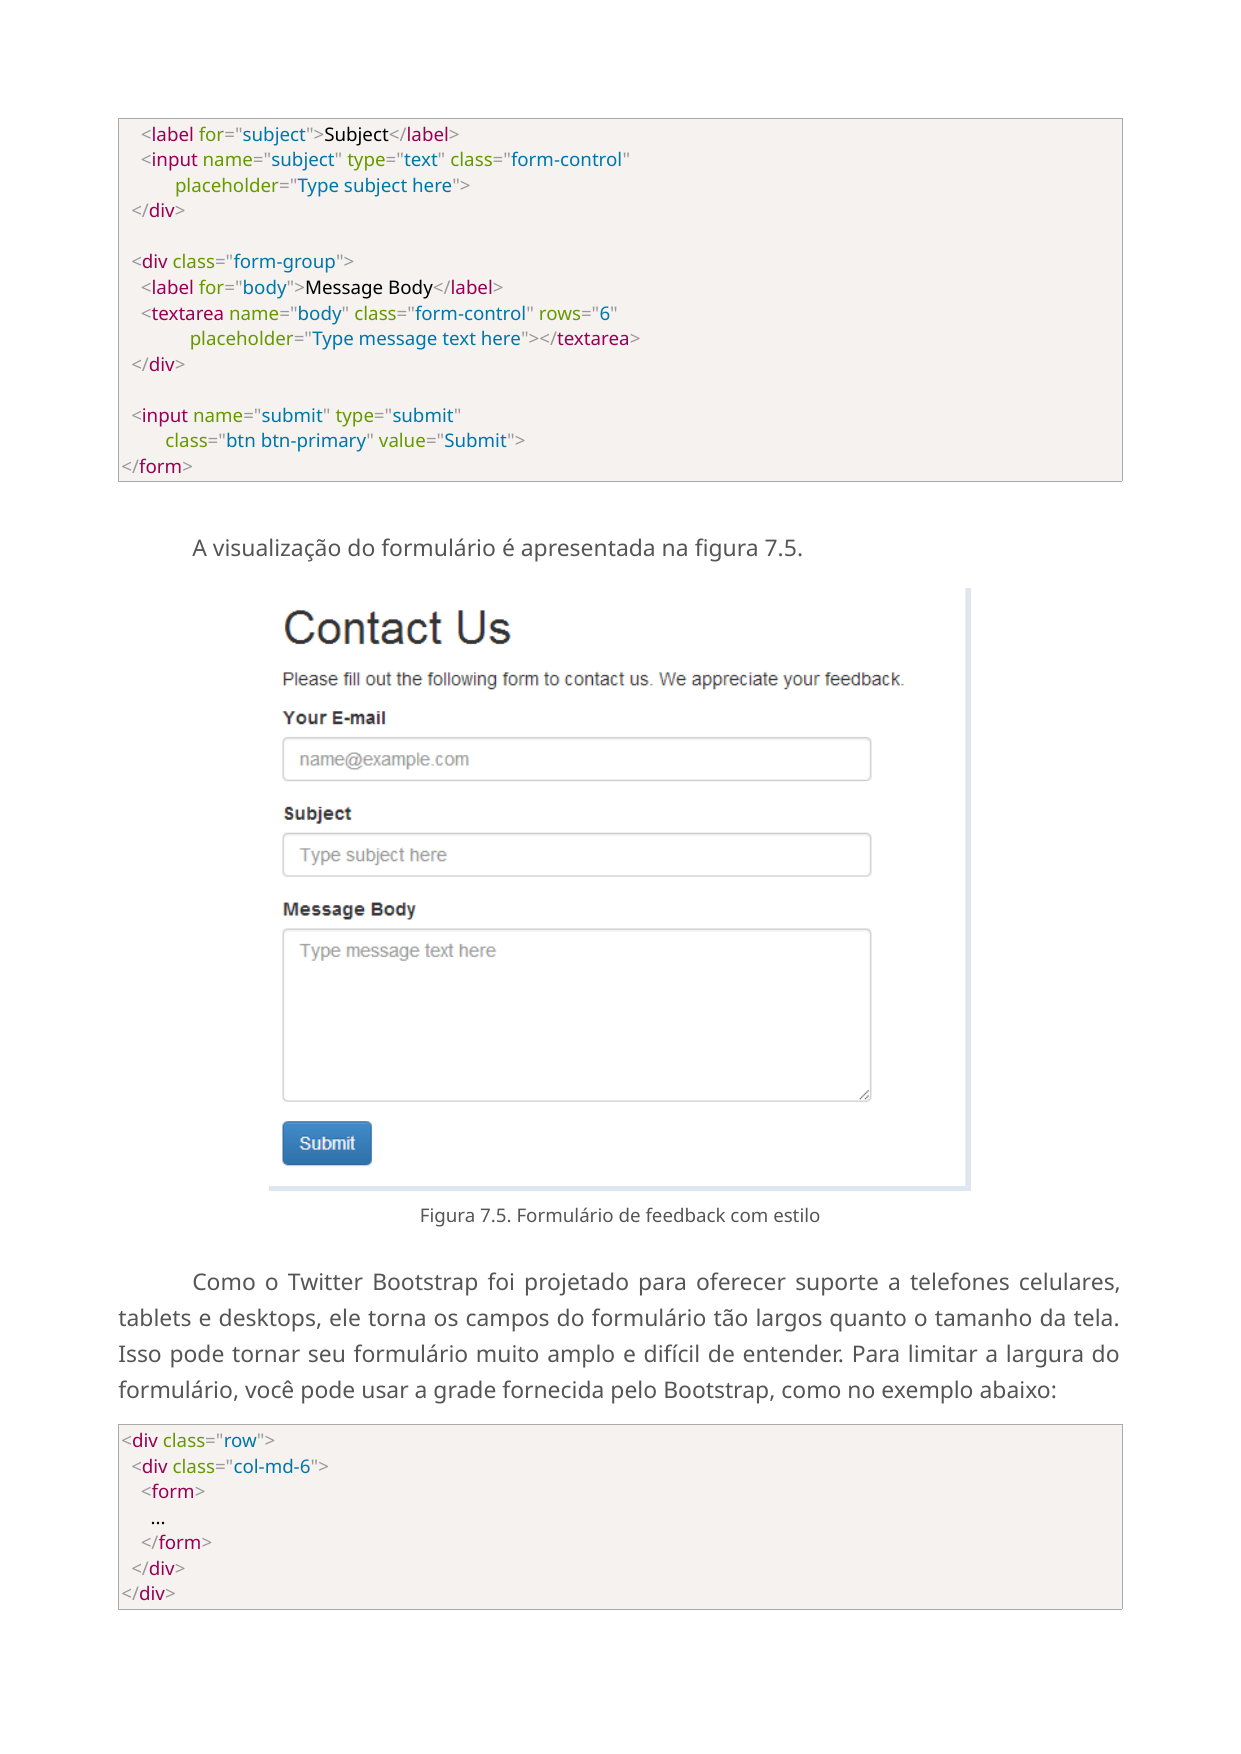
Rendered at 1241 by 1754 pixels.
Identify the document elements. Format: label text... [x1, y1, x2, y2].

text </div> [119, 1577, 1122, 1609]
text <input name="submit" type="submit" [119, 399, 1122, 424]
picture [262, 582, 966, 1186]
text class="btn btn-primary" value="Submit"> [119, 424, 1122, 450]
text </div> [119, 1552, 1122, 1577]
text <div class="row"> [119, 1425, 1122, 1450]
text </form> [119, 1526, 1122, 1552]
text <form> [119, 1475, 1122, 1501]
text <textarea name="body" class="form-control" rows="6" [119, 297, 1122, 322]
text Como o Twitter Bootstrap foi projetado para oferecer suporte a telefones celulares, tablets e desktops, ele torna os campos do formulário tão largos quanto o tamanho da tela. Isso pode tornar seu formulário muito amplo e difícil de entender. Para limitar a largura do formulário, você pode usar a grade fornecida pelo Bootstrap, como no exemplo abaixo: [118, 1266, 1122, 1405]
text <input name="subject" type="text" class="form-control" [119, 144, 1122, 169]
text placeholder="Type subject here"> [119, 169, 1122, 195]
text <label for="body">Message Body</label> [119, 271, 1122, 297]
text ... [119, 1501, 1122, 1526]
text placeholder="Type message text here"></textarea> [119, 322, 1122, 348]
text Figura 7.5. Formulário de feedback com estilo [118, 1203, 1122, 1228]
text <div class="col-md-6"> [119, 1450, 1122, 1475]
text A visualização do formulário é apresentada na figura 7.5. [118, 532, 1122, 563]
text </form> [119, 450, 1122, 481]
text <label for="subject">Subject</label> [119, 119, 1122, 144]
text </div> [119, 348, 1122, 373]
text </div> [119, 195, 1122, 220]
text <div class="form-group"> [119, 246, 1122, 271]
